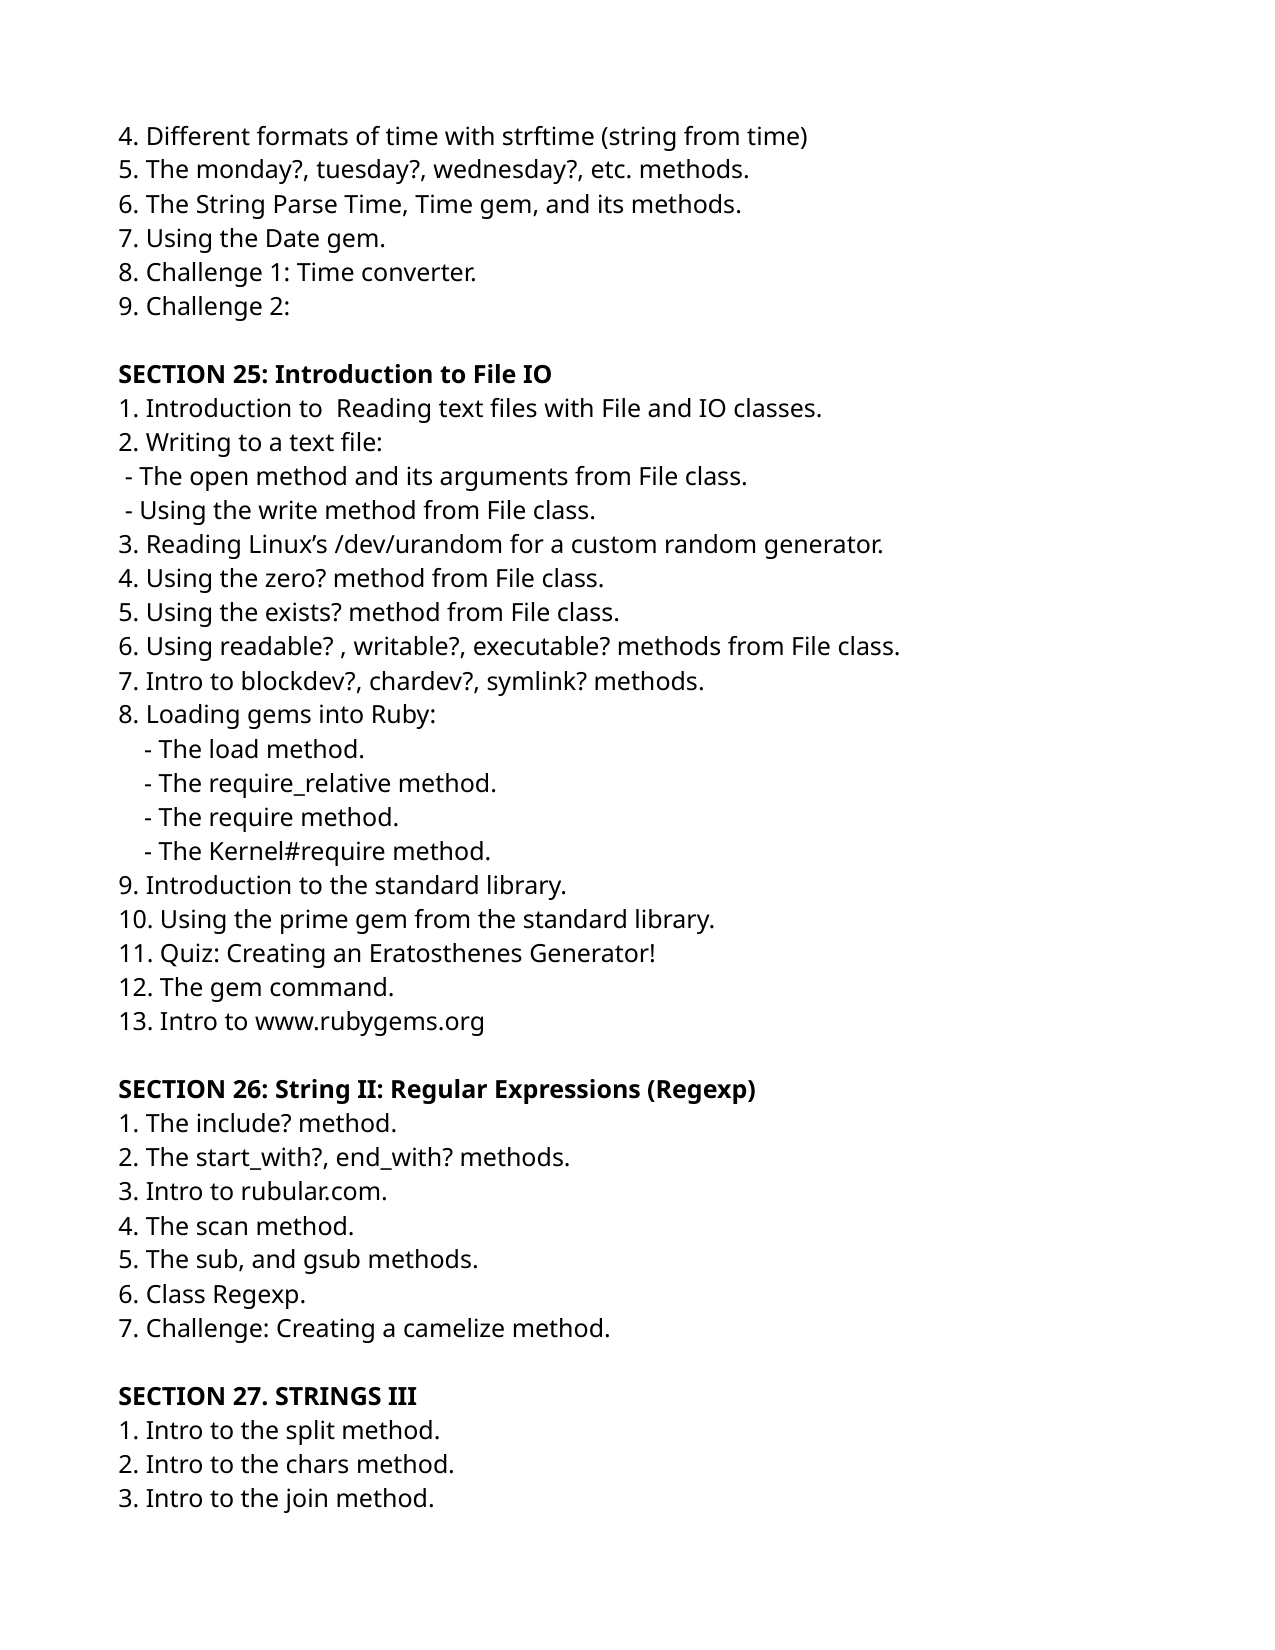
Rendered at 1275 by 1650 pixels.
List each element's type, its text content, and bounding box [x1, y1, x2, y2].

text 1. The include? method. [118, 1106, 1157, 1140]
text 3. Reading Linux’s /dev/urandom for a custom random generator. [118, 527, 1157, 561]
text 6. Class Regexp. [118, 1276, 1157, 1310]
text 5. Using the exists? method from File class. [118, 595, 1157, 629]
text 8. Challenge 1: Time converter. [118, 254, 1157, 288]
text 6. Using readable? , writable?, executable? methods from File class. [118, 629, 1157, 663]
text 8. Loading gems into Ruby: [118, 697, 1157, 731]
text 4. Different formats of time with strftime (string from time) [118, 118, 1157, 152]
text 1. Intro to the split method. [118, 1412, 1157, 1447]
text - Using the write method from File class. [118, 493, 1157, 527]
text 2. Writing to a text file: [118, 425, 1157, 459]
text - The require method. [118, 799, 1157, 833]
text 1. Introduction to Reading text files with File and IO classes. [118, 391, 1157, 425]
text SECTION 25: Introduction to File IO [118, 357, 1157, 391]
text 5. The monday?, tuesday?, wednesday?, etc. methods. [118, 152, 1157, 186]
text 9. Introduction to the standard library. [118, 867, 1157, 902]
text SECTION 27. STRINGS III [118, 1378, 1157, 1412]
text 7. Using the Date gem. [118, 220, 1157, 254]
text 2. Intro to the chars method. [118, 1447, 1157, 1481]
text - The Kernel#require method. [118, 833, 1157, 867]
text 2. The start_with?, end_with? methods. [118, 1140, 1157, 1174]
text 7. Challenge: Creating a camelize method. [118, 1310, 1157, 1344]
text 6. The String Parse Time, Time gem, and its methods. [118, 186, 1157, 220]
text 4. The scan method. [118, 1208, 1157, 1242]
text SECTION 26: String II: Regular Expressions (Regexp) [118, 1072, 1157, 1106]
text 7. Intro to blockdev?, chardev?, symlink? methods. [118, 663, 1157, 697]
text - The open method and its arguments from File class. [118, 459, 1157, 493]
text 13. Intro to www.rubygems.org [118, 1004, 1157, 1038]
text 9. Challenge 2: [118, 288, 1157, 322]
text 3. Intro to the join method. [118, 1481, 1157, 1515]
text 10. Using the prime gem from the standard library. [118, 902, 1157, 936]
text 11. Quiz: Creating an Eratosthenes Generator! [118, 936, 1157, 970]
text 3. Intro to rubular.com. [118, 1174, 1157, 1208]
text 4. Using the zero? method from File class. [118, 561, 1157, 595]
text 12. The gem command. [118, 970, 1157, 1004]
text - The load method. [118, 731, 1157, 765]
text - The require_relative method. [118, 765, 1157, 799]
text 5. The sub, and gsub methods. [118, 1242, 1157, 1276]
